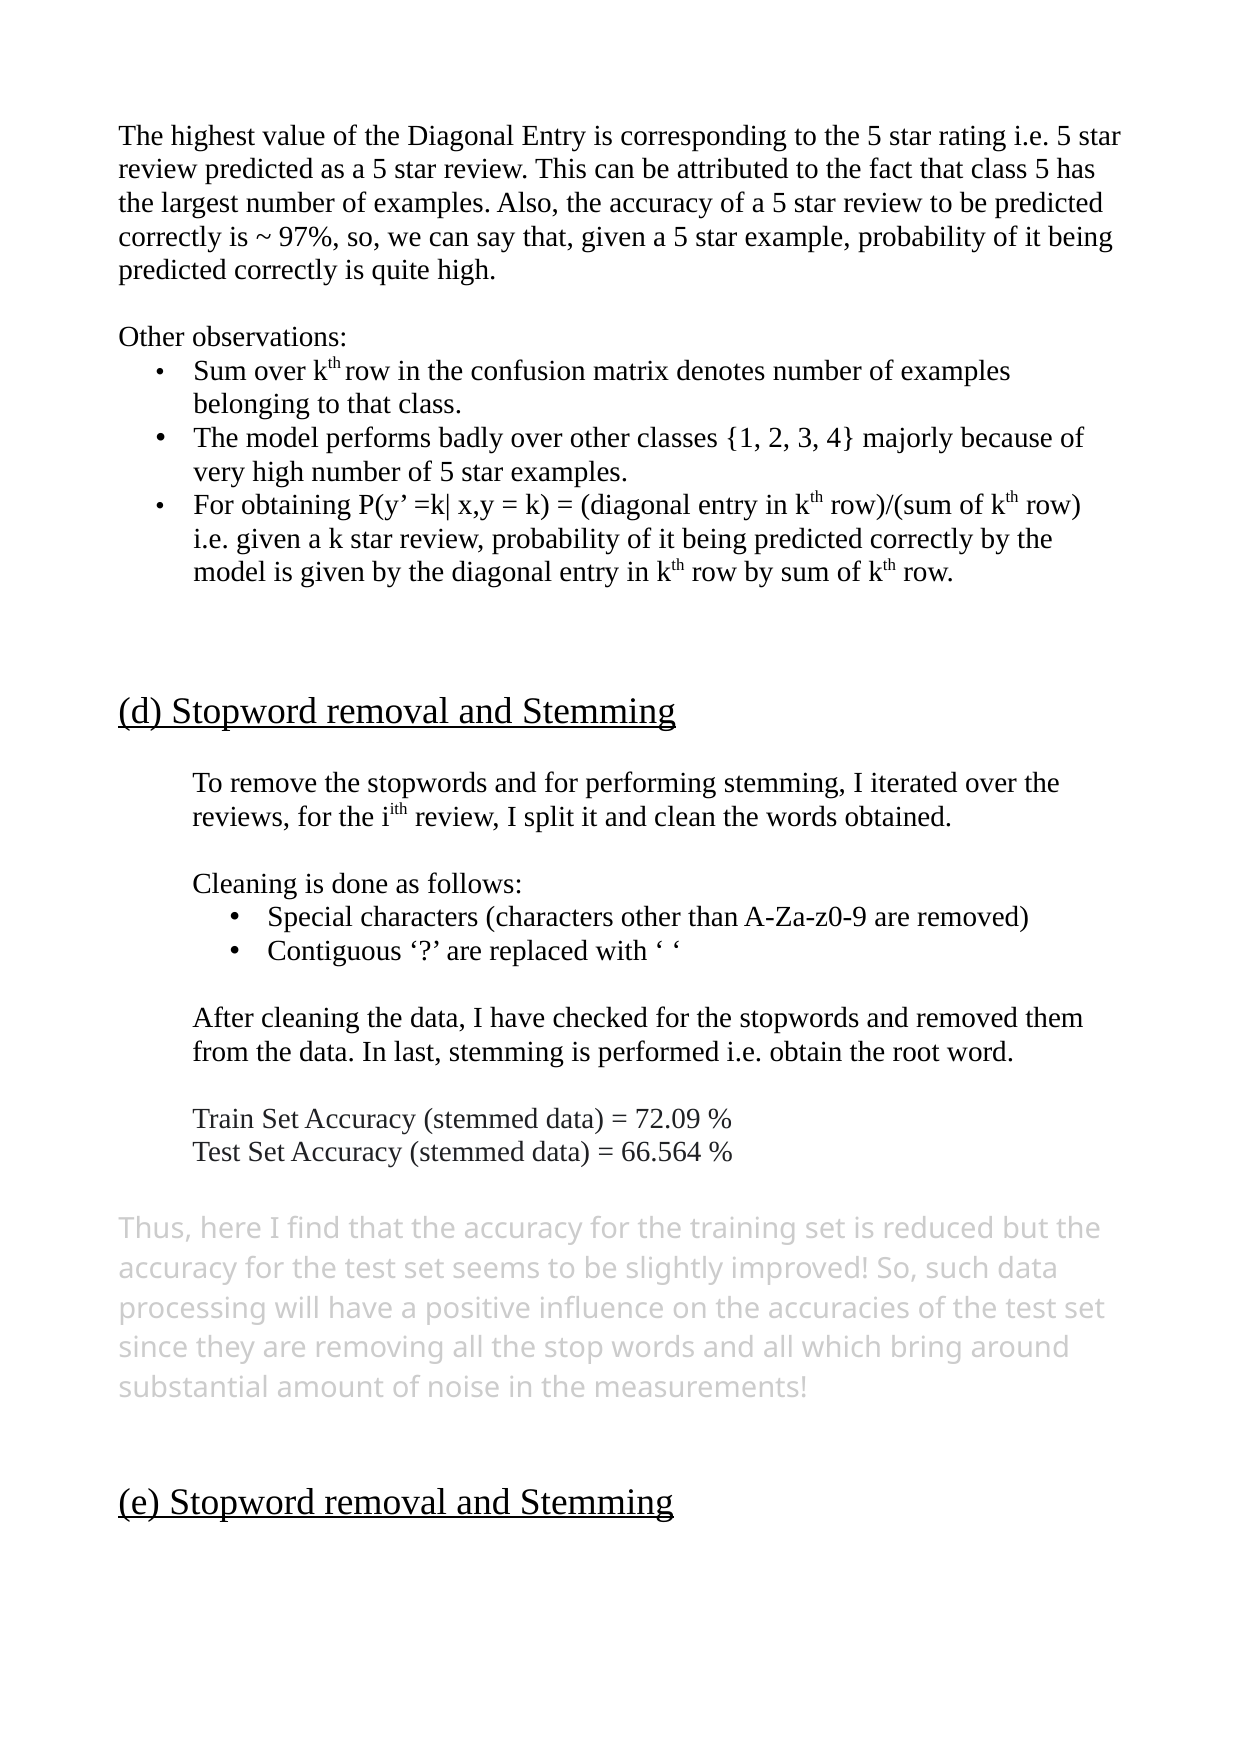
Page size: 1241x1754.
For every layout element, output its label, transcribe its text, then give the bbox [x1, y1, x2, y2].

text Test Set Accuracy (stemmed data) = 66.564 % [118, 1134, 1122, 1168]
list Special characters (characters other than A-Za-z0-9 are removed) [229, 899, 1122, 933]
list Contiguous ‘?’ are replaced with ‘ ‘ [229, 933, 1122, 967]
text (d) Stopword removal and Stemming [118, 688, 1122, 732]
text After cleaning the data, I have checked for the stopwords and removed them from the data. In last, stemming is performed i.e. obtain the root word. [118, 1000, 1122, 1067]
text (e) Stopword removal and Stemming [118, 1479, 1122, 1522]
text Other observations: [118, 319, 1122, 353]
text Cleaning is done as follows: [118, 866, 1122, 899]
text To remove the stopwords and for performing stemming, I iterated over the reviews, for the iith review, I split it and clean the words obtained. [118, 765, 1122, 832]
text Train Set Accuracy (stemmed data) = 72.09 % [118, 1101, 1122, 1134]
list The model performs badly over other classes {1, 2, 3, 4} majorly because of very high number of 5 star examples. [156, 420, 1122, 487]
text Thus, here I find that the accuracy for the training set is reduced but the accuracy for the test set seems to be slightly improved! So, such data processing will have a positive influence on the accuracies of the test set since they are removing all the stop words and all which bring around substantial amount of noise in the measurements! [118, 1207, 1122, 1406]
list Sum over kth row in the confusion matrix denotes number of examples belonging to that class. [156, 353, 1122, 420]
text The highest value of the Diagonal Entry is corresponding to the 5 star rating i.e. 5 star review predicted as a 5 star review. This can be attributed to the fact that class 5 has the largest number of examples. Also, the accuracy of a 5 star review to be predicted correctly is ~ 97%, so, we can say that, given a 5 star example, probability of it being predicted correctly is quite high. [118, 118, 1122, 286]
list For obtaining P(y’ =k| x,y = k) = (diagonal entry in kth row)/(sum of kth row) i.e. given a k star review, probability of it being predicted correctly by the model is given by the diagonal entry in kth row by sum of kth row. [156, 487, 1122, 588]
